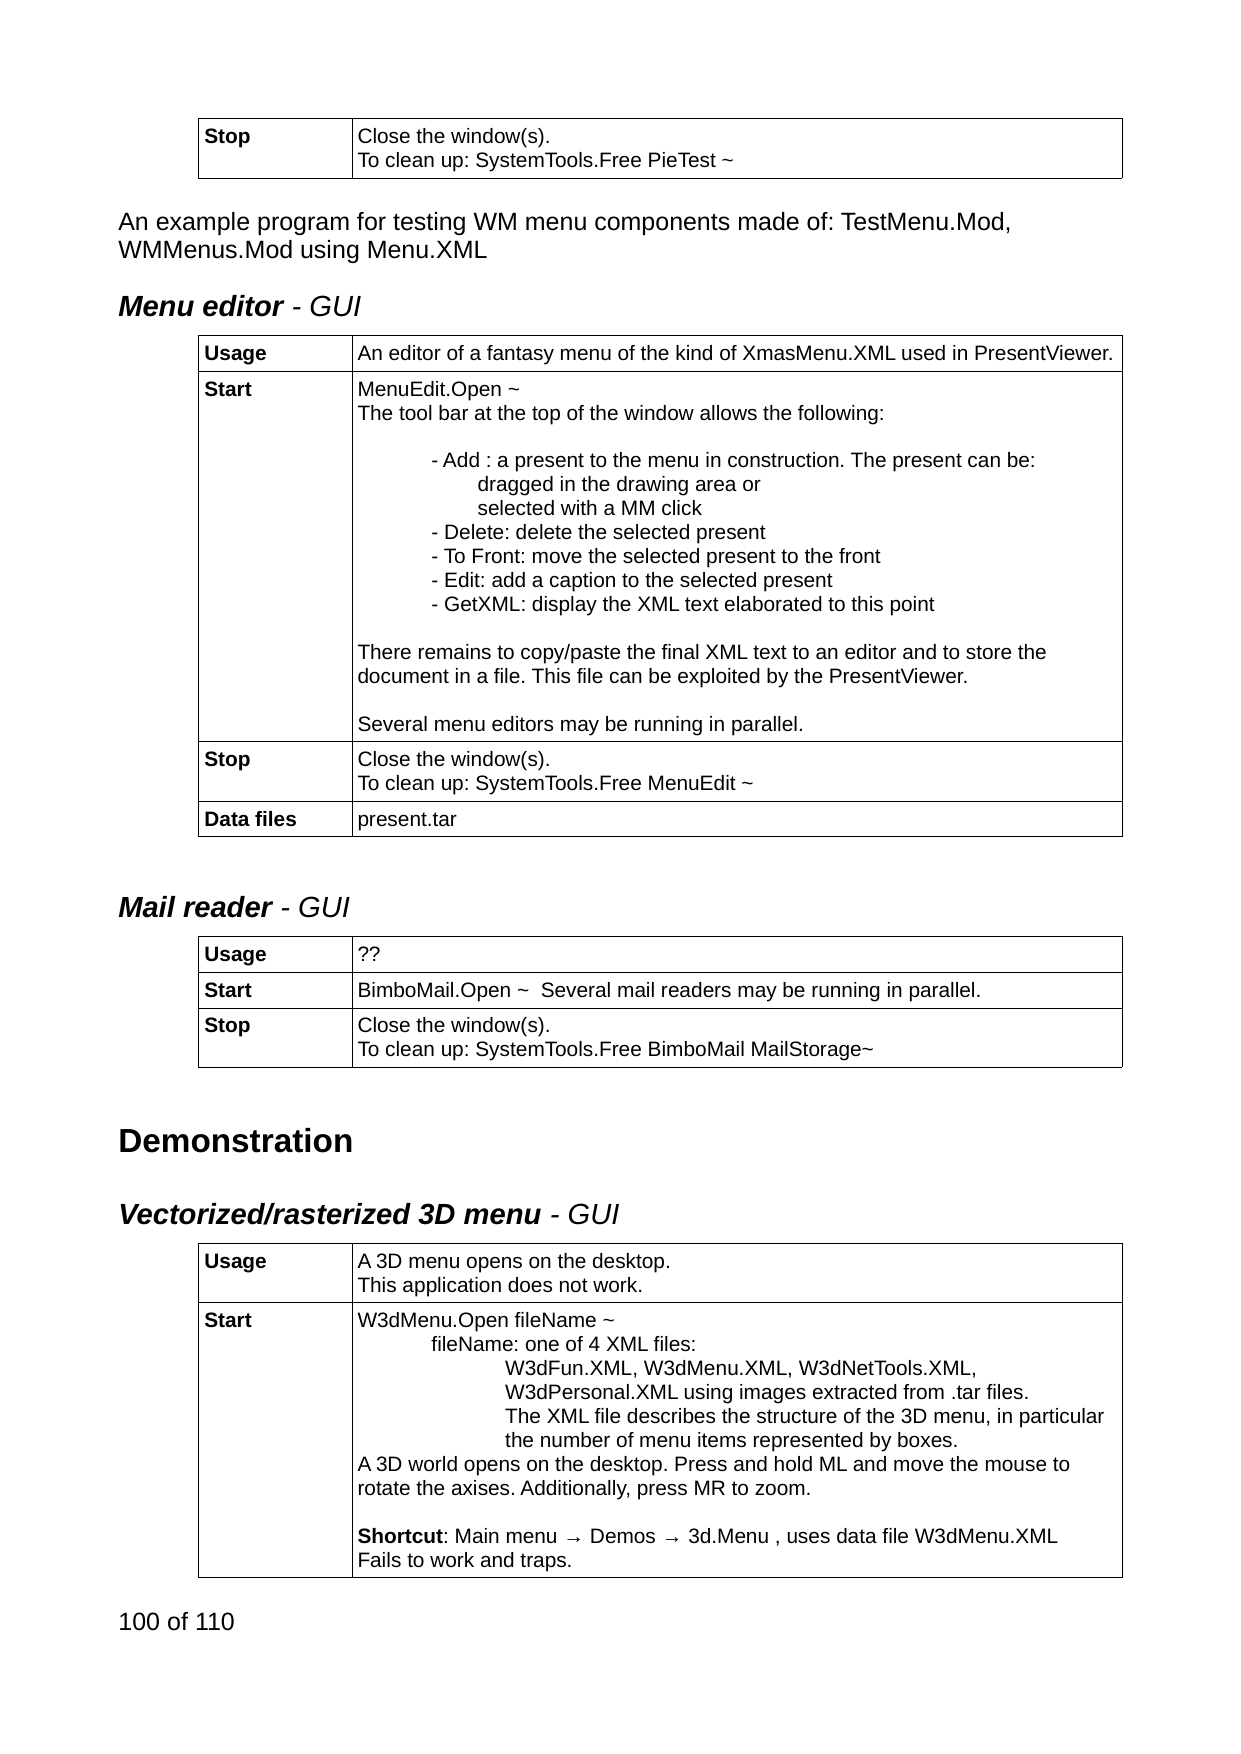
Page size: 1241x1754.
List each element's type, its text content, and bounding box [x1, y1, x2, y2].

subtitle Menu editor - GUI [118, 289, 1122, 322]
table_cell Stop [199, 1009, 352, 1067]
table_cell Stop [199, 119, 352, 178]
table_header Usage [199, 336, 352, 371]
subtitle Mail reader - GUI [118, 890, 1122, 924]
table_header An editor of a fantasy menu of the kind of XmasMenu.XML used in PresentViewer. [353, 336, 1122, 371]
table_cell Data files [199, 802, 352, 836]
table_header ?? [353, 937, 1122, 972]
table_cell Close the window(s). To clean up: SystemTools.Free PieTest ~ [353, 119, 1122, 178]
table_cell Start [199, 372, 352, 741]
table_cell Close the window(s). To clean up: SystemTools.Free BimboMail MailStorage~ [353, 1009, 1122, 1067]
table_cell BimboMail.Open ~ Several mail readers may be running in parallel. [353, 973, 1122, 1007]
table_header A 3D menu opens on the desktop. This application does not work. [353, 1244, 1122, 1302]
table_cell W3dMenu.Open fileName ~ fileName: one of 4 XML files: W3dFun.XML, W3dMenu.XML, W3dNetTools.XML, W3dPersonal.XML using images extracted from .tar files. The XML file describes the structure of the 3D menu, in particular the number of menu items represented by boxes. A 3D world opens on the desktop. Press and hold ML and move the mouse to rotate the axises. Additionally, press MR to zoom. Shortcut: Main menu → Demos → 3d.Menu , uses data file W3dMenu.XML Fails to work and traps. [353, 1303, 1122, 1577]
table_cell Stop [199, 742, 352, 801]
table_cell MenuEdit.Open ~ The tool bar at the top of the window allows the following: - Add : a present to the menu in construction. The present can be: dragged in the drawing area or selected with a MM click - Delete: delete the selected present - To Front: move the selected present to the front - Edit: add a caption to the selected present - GetXML: display the XML text elaborated to this point There remains to copy/paste the final XML text to an editor and to store the document in a file. This file can be exploited by the PresentViewer. Several menu editors may be running in parallel. [353, 372, 1122, 741]
subtitle Vectorized/rasterized 3D menu - GUI [118, 1197, 1122, 1230]
table_header Usage [199, 1244, 352, 1302]
table_cell present.tar [353, 802, 1122, 836]
table_cell Start [199, 973, 352, 1007]
subtitle Demonstration [118, 1121, 1122, 1159]
table_cell Close the window(s). To clean up: SystemTools.Free MenuEdit ~ [353, 742, 1122, 801]
table_cell Start [199, 1303, 352, 1577]
table_header Usage [199, 937, 352, 972]
text An example program for testing WM menu components made of: TestMenu.Mod, WMMenus.Mod using Menu.XML [118, 206, 1122, 264]
